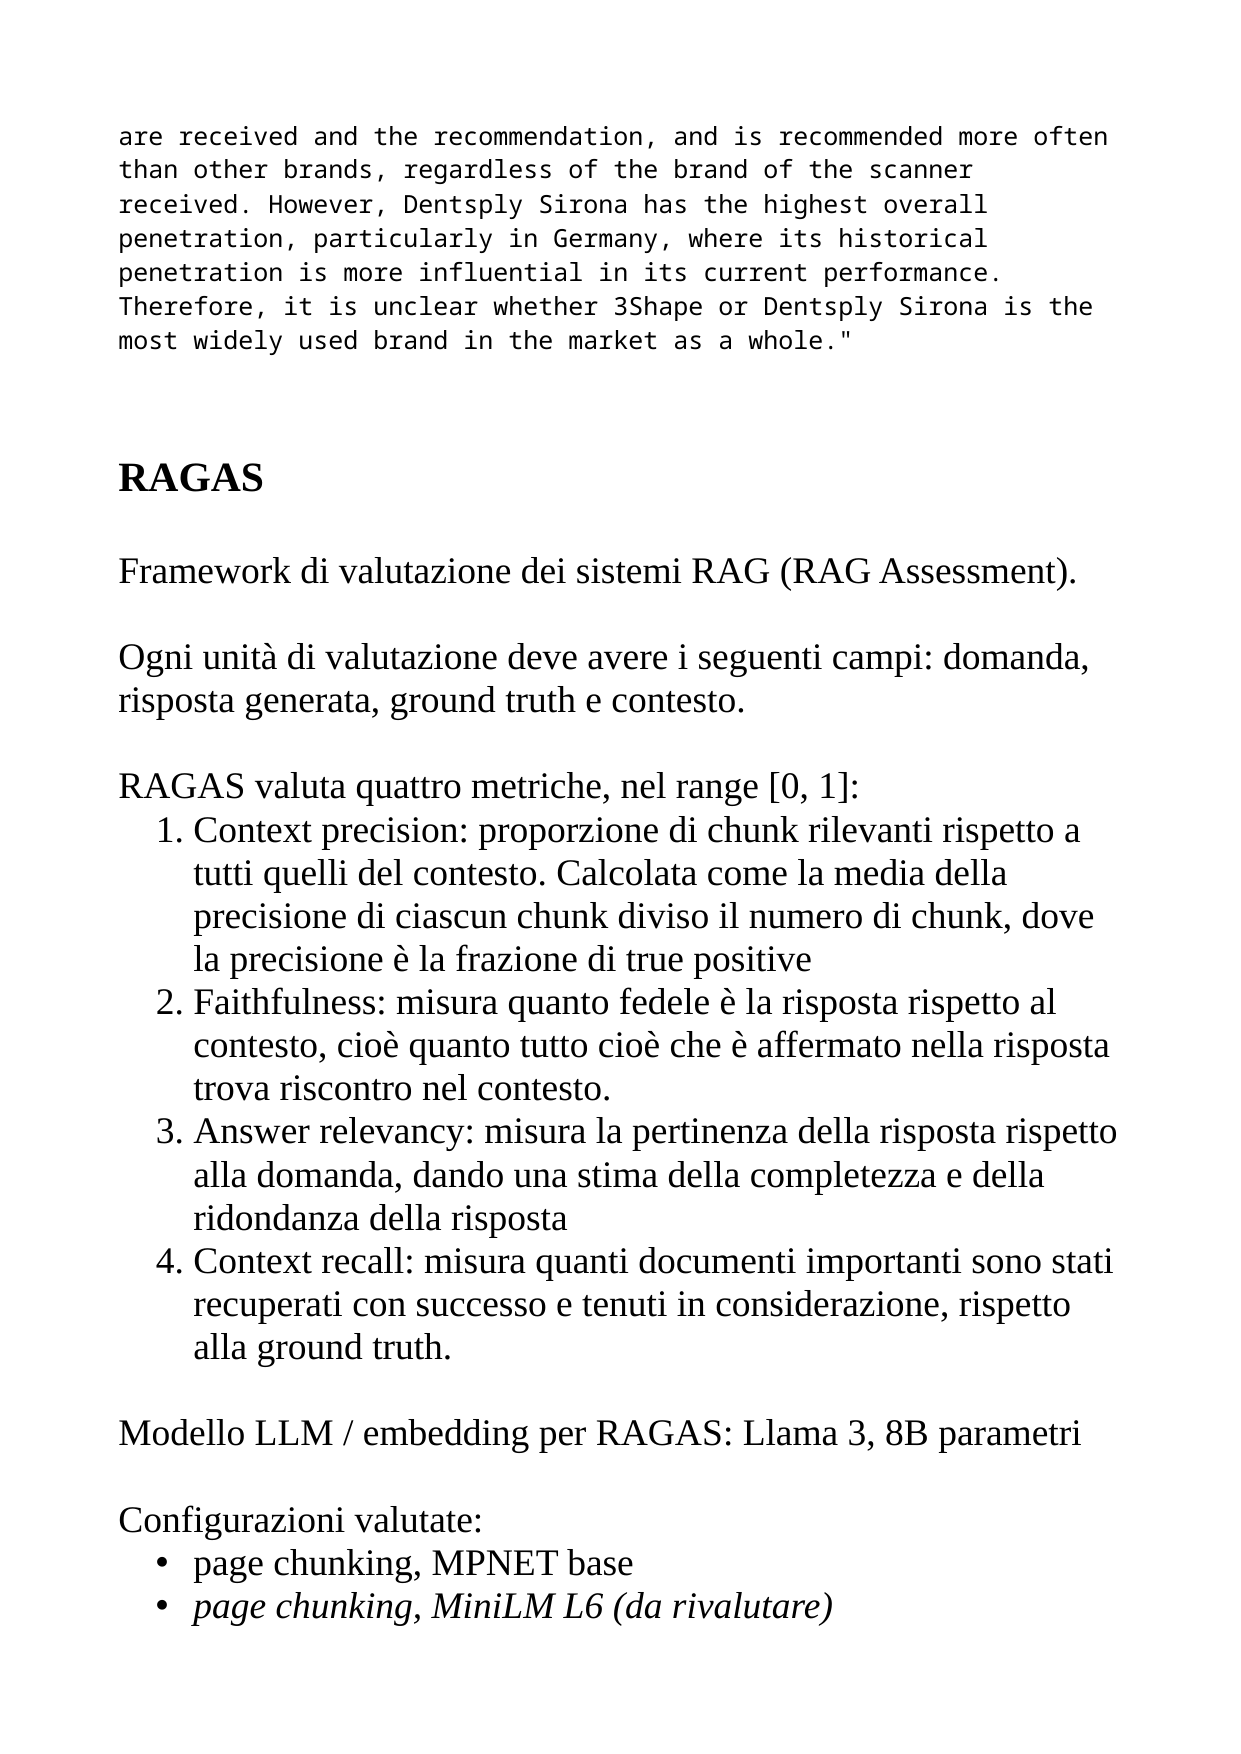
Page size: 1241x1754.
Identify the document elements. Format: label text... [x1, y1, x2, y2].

text RAGAS [118, 452, 1122, 500]
text Therefore, it is unclear whether 3Shape or Dentsply Sirona is the most widely used brand in the market as a whole." [118, 288, 1122, 357]
text Configurazioni valutate: [118, 1497, 1122, 1540]
list page chunking, MPNET base [156, 1540, 1122, 1583]
text Ogni unità di valutazione deve avere i seguenti campi: domanda, risposta generata, ground truth e contesto. [118, 634, 1122, 721]
text are received and the recommendation, and is recommended more often than other brands, regardless of the brand of the scanner received. However, Dentsply Sirona has the highest overall penetration, particularly in Germany, where its historical penetration is more influential in its current performance. [118, 118, 1122, 288]
list Context precision: proporzione di chunk rilevanti rispetto a tutti quelli del contesto. Calcolata come la media della precisione di ciascun chunk diviso il numero di chunk, dove la precisione è la frazione di true positive [156, 807, 1122, 979]
text Framework di valutazione dei sistemi RAG (RAG Assessment). [118, 548, 1122, 591]
list Context recall: misura quanti documenti importanti sono stati recuperati con successo e tenuti in considerazione, rispetto alla ground truth. [156, 1238, 1122, 1368]
list Answer relevancy: misura la pertinenza della risposta rispetto alla domanda, dando una stima della completezza e della ridondanza della risposta [156, 1109, 1122, 1238]
list page chunking, MiniLM L6 (da rivalutare) [156, 1583, 1122, 1626]
text RAGAS valuta quattro metriche, nel range [0, 1]: [118, 764, 1122, 807]
text Modello LLM / embedding per RAGAS: Llama 3, 8B parametri [118, 1411, 1122, 1454]
list Faithfulness: misura quanto fedele è la risposta rispetto al contesto, cioè quanto tutto cioè che è affermato nella risposta trova riscontro nel contesto. [156, 979, 1122, 1109]
